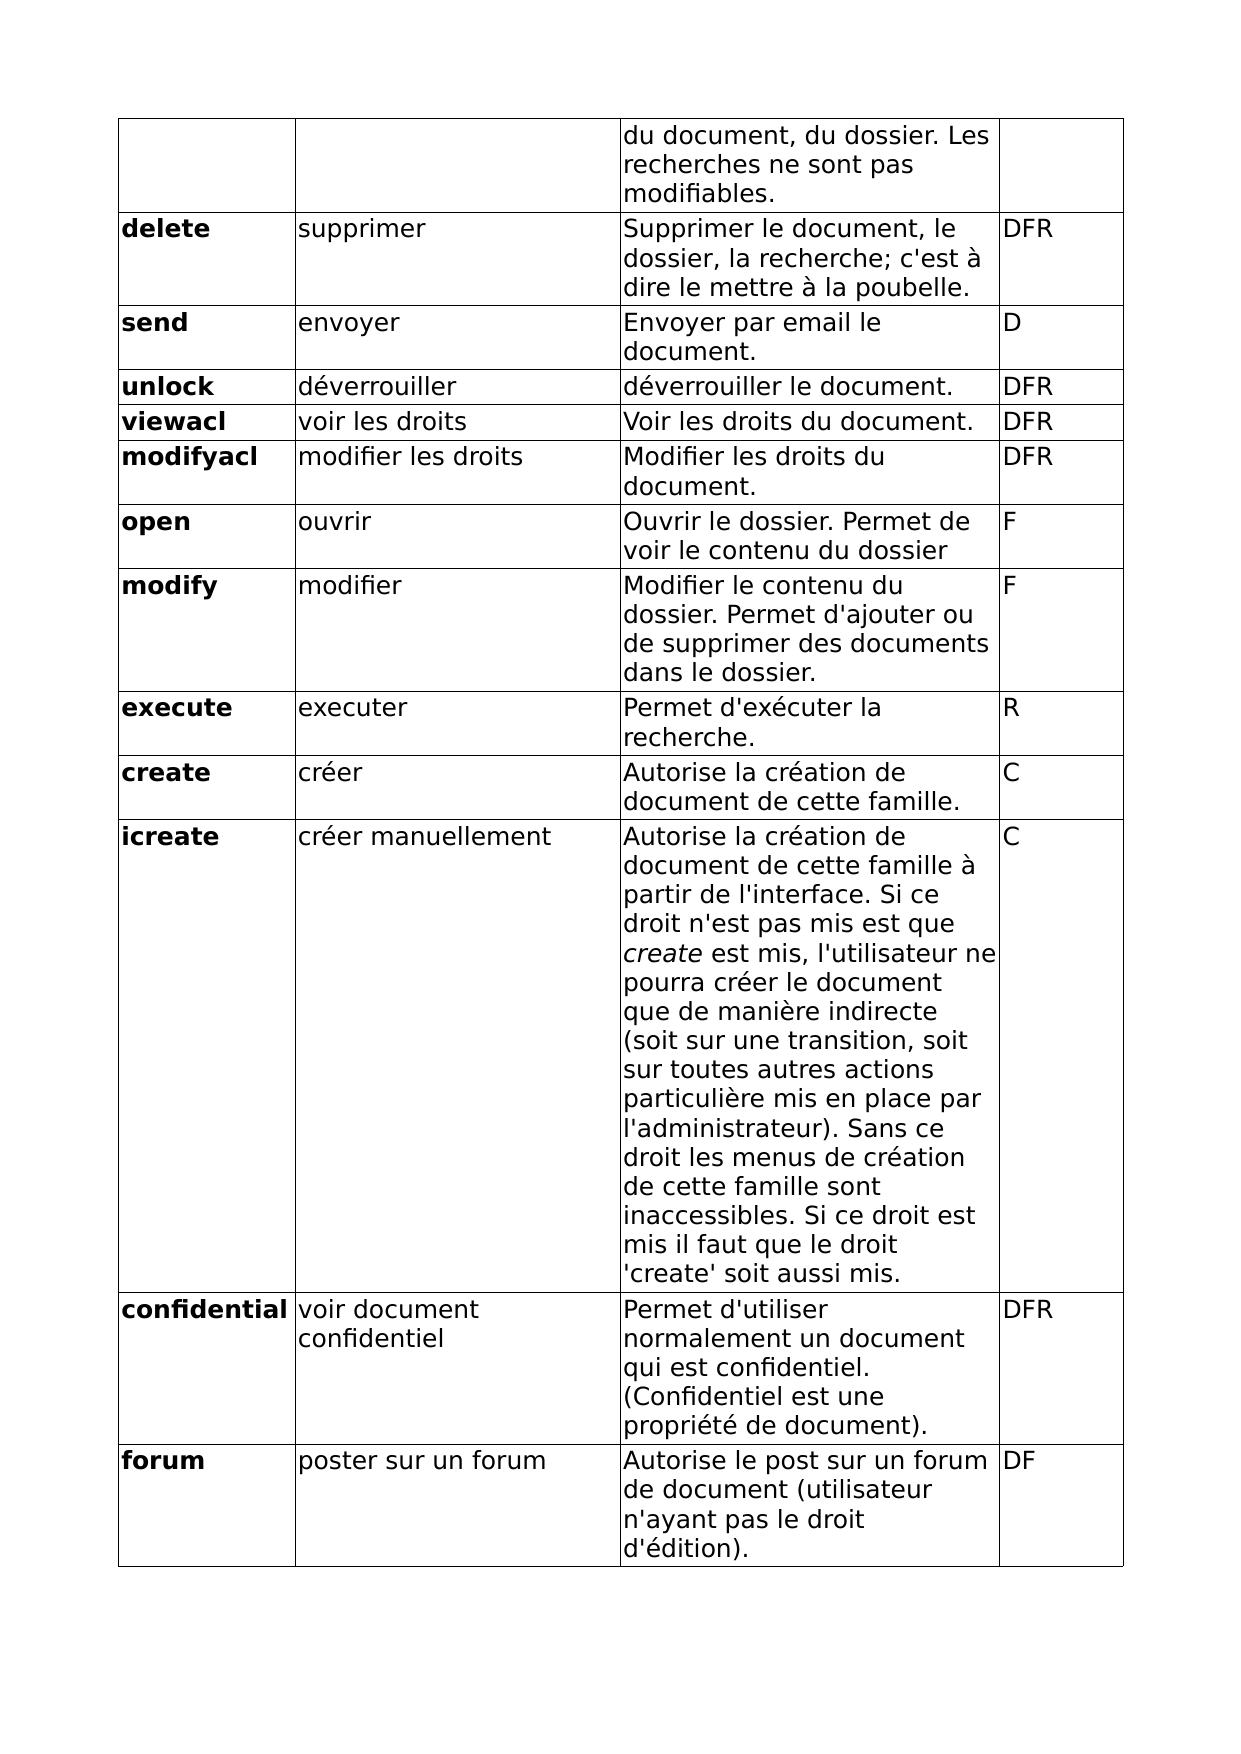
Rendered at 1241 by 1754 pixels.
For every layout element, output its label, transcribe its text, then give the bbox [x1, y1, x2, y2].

table_cell execute [119, 692, 295, 755]
table_cell Autorise le post sur un forum de document (utilisateur n'ayant pas le droit d'édition). [621, 1445, 999, 1566]
table_cell ouvrir [296, 505, 620, 568]
table_cell créer [296, 756, 620, 819]
table_cell delete [119, 213, 295, 305]
table_cell Ouvrir le dossier. Permet de voir le contenu du dossier [621, 505, 999, 568]
table_cell poster sur un forum [296, 1445, 620, 1566]
table_cell open [119, 505, 295, 568]
table_cell DFR [1000, 405, 1123, 439]
table_cell DFR [1000, 213, 1123, 305]
table_cell envoyer [296, 306, 620, 369]
table_cell Autorise la création de document de cette famille. [621, 756, 999, 819]
table_cell F [1000, 569, 1123, 691]
table_cell icreate [119, 820, 295, 1292]
table_cell F [1000, 505, 1123, 568]
table_cell DFR [1000, 441, 1123, 504]
table_cell voir les droits [296, 405, 620, 439]
table_cell Autorise la création de document de cette famille à partir de l'interface. Si ce droit n'est pas mis est que create est mis, l'utilisateur ne pourra créer le document que de manière indirecte (soit sur une transition, soit sur toutes autres actions particulière mis en place par l'administrateur). Sans ce droit les menus de création de cette famille sont inaccessibles. Si ce droit est mis il faut que le droit 'create' soit aussi mis. [621, 820, 999, 1292]
table_cell create [119, 756, 295, 819]
table_cell R [1000, 692, 1123, 755]
table_cell Voir les droits du document. [621, 405, 999, 439]
table_cell modifier [296, 569, 620, 691]
table_cell DFR [1000, 370, 1123, 404]
table_cell déverrouiller le document. [621, 370, 999, 404]
table_cell supprimer [296, 213, 620, 305]
table_cell forum [119, 1445, 295, 1566]
table_cell C [1000, 820, 1123, 1292]
table_cell DFR [1000, 1293, 1123, 1443]
table_cell Permet d'exécuter la recherche. [621, 692, 999, 755]
table_cell DF [1000, 1445, 1123, 1566]
table_cell send [119, 306, 295, 369]
table_cell Modifier le contenu du dossier. Permet d'ajouter ou de supprimer des documents dans le dossier. [621, 569, 999, 691]
table_cell C [1000, 756, 1123, 819]
table_cell [119, 119, 295, 212]
table_cell D [1000, 306, 1123, 369]
table_cell modifier les droits [296, 441, 620, 504]
table_cell modify [119, 569, 295, 691]
table_cell modifyacl [119, 441, 295, 504]
table_cell executer [296, 692, 620, 755]
table_cell Envoyer par email le document. [621, 306, 999, 369]
table_cell déverrouiller [296, 370, 620, 404]
table_cell Modifier les droits du document. [621, 441, 999, 504]
table_cell Supprimer le document, le dossier, la recherche; c'est à dire le mettre à la poubelle. [621, 213, 999, 305]
table_cell unlock [119, 370, 295, 404]
table_cell voir document confidentiel [296, 1293, 620, 1443]
table_cell [1000, 119, 1123, 212]
table_cell [296, 119, 620, 212]
table_cell Permet d'utiliser normalement un document qui est confidentiel. (Confidentiel est une propriété de document). [621, 1293, 999, 1443]
table_cell du document, du dossier. Les recherches ne sont pas modifiables. [621, 119, 999, 212]
table_cell confidential [119, 1293, 295, 1443]
table_cell viewacl [119, 405, 295, 439]
text [118, 1567, 1122, 1624]
table_cell créer manuellement [296, 820, 620, 1292]
